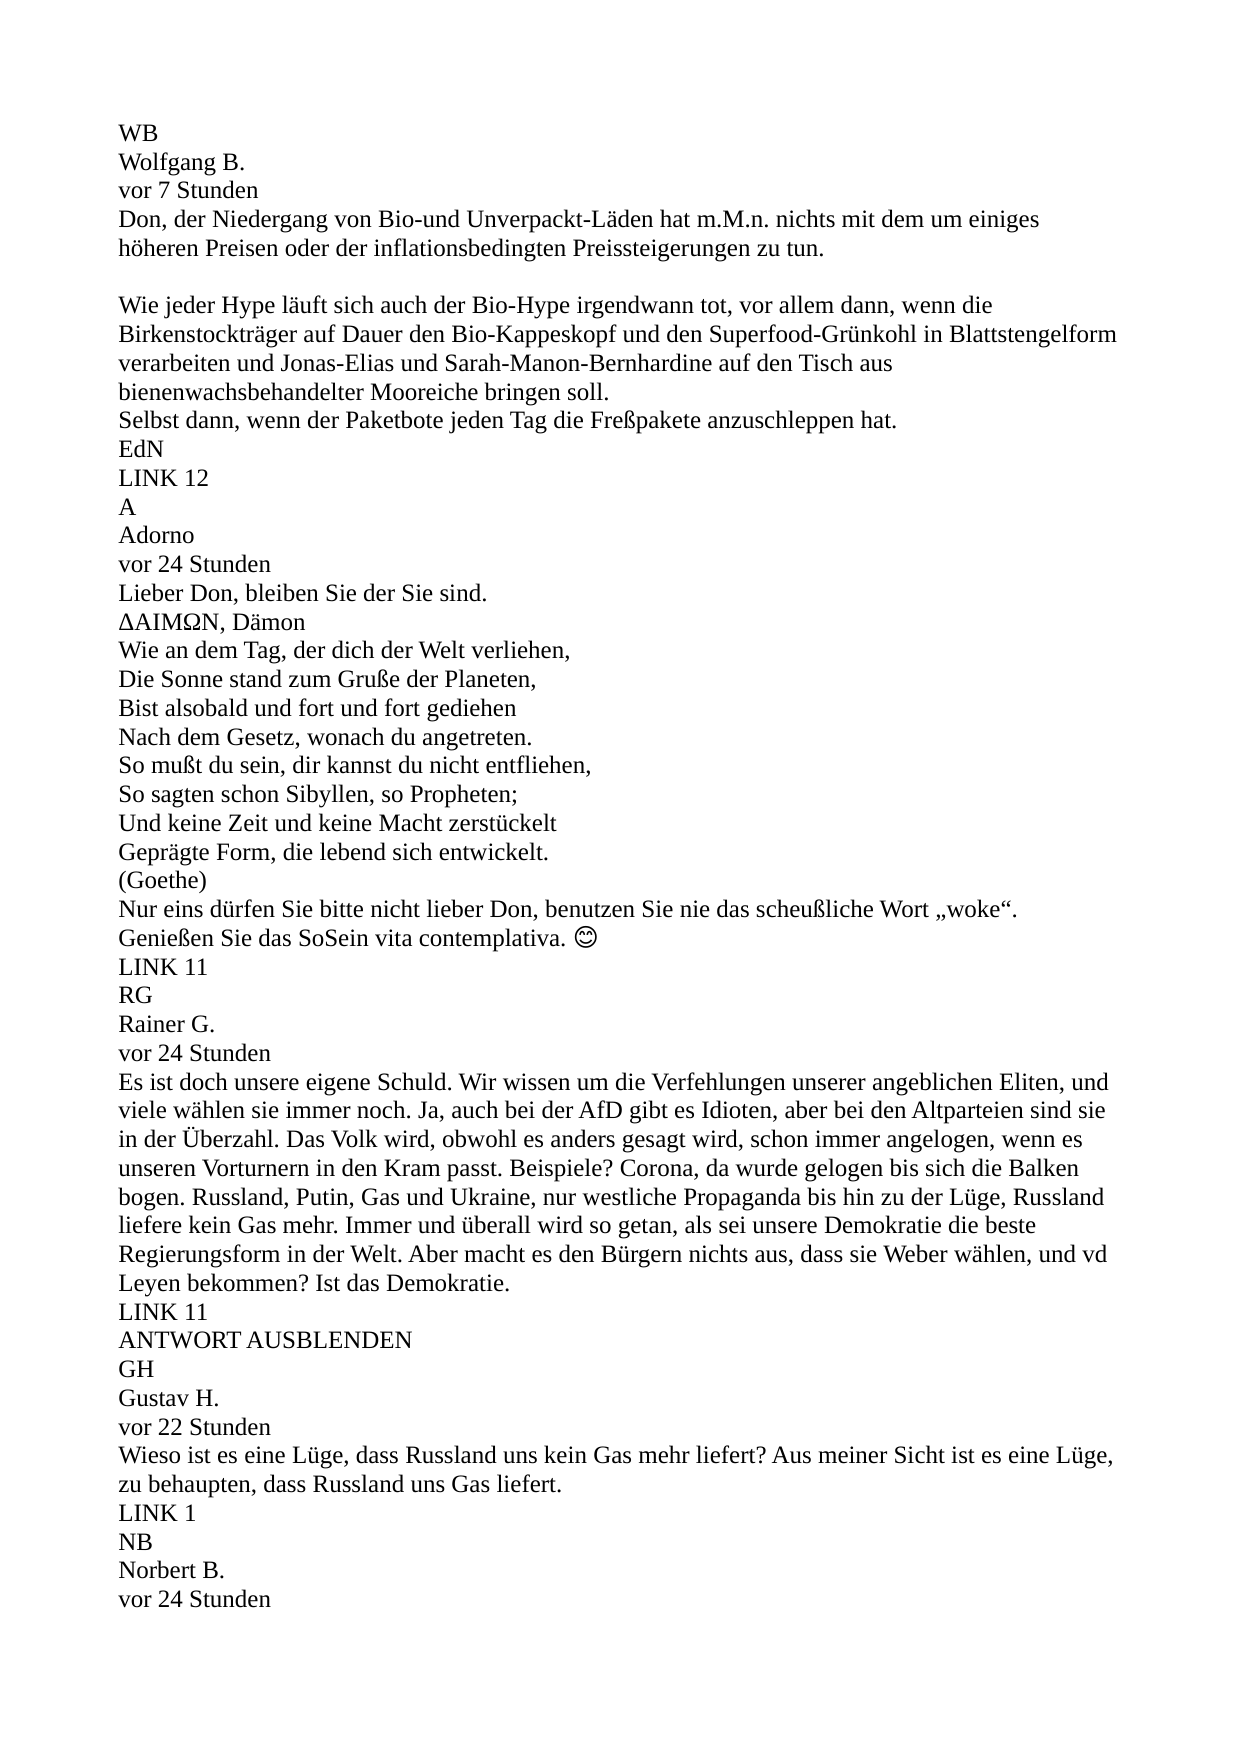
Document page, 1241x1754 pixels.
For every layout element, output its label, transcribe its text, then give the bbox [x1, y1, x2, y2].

text (Goethe) [118, 866, 1122, 894]
text LINK 11 [118, 1297, 1122, 1326]
text So mußt du sein, dir kannst du nicht entfliehen, [118, 751, 1122, 779]
text vor 7 Stunden [118, 176, 1122, 204]
text vor 24 Stunden [118, 1584, 1122, 1613]
text Rainer G. [118, 1009, 1122, 1038]
text EdN [118, 434, 1122, 463]
text Nur eins dürfen Sie bitte nicht lieber Don, benutzen Sie nie das scheußliche Wort „woke“. [118, 894, 1122, 923]
text LINK 12 [118, 463, 1122, 492]
text NB [118, 1527, 1122, 1556]
text Genießen Sie das SoSein vita contemplativa. 😊 [118, 923, 1122, 952]
text ΔΑΙΜΩΝ, Dämon [118, 607, 1122, 636]
text Selbst dann, wenn der Paketbote jeden Tag die Freßpakete anzuschleppen hat. [118, 406, 1122, 434]
text Die Sonne stand zum Gruße der Planeten, [118, 664, 1122, 693]
text vor 22 Stunden [118, 1412, 1122, 1441]
text LINK 1 [118, 1498, 1122, 1527]
text Bist alsobald und fort und fort gediehen [118, 693, 1122, 722]
text Und keine Zeit und keine Macht zerstückelt [118, 808, 1122, 837]
text Lieber Don, bleiben Sie der Sie sind. [118, 578, 1122, 607]
text So sagten schon Sibyllen, so Propheten; [118, 779, 1122, 808]
text Nach dem Gesetz, wonach du angetreten. [118, 722, 1122, 751]
text Es ist doch unsere eigene Schuld. Wir wissen um die Verfehlungen unserer angeblichen Eliten, und viele wählen sie immer noch. Ja, auch bei der AfD gibt es Idioten, aber bei den Altparteien sind sie in der Überzahl. Das Volk wird, obwohl es anders gesagt wird, schon immer angelogen, wenn es unseren Vorturnern in den Kram passt. Beispiele? Corona, da wurde gelogen bis sich die Balken bogen. Russland, Putin, Gas und Ukraine, nur westliche Propaganda bis hin zu der Lüge, Russland liefere kein Gas mehr. Immer und überall wird so getan, als sei unsere Demokratie die beste Regierungsform in der Welt. Aber macht es den Bürgern nichts aus, dass sie Weber wählen, und vd Leyen bekommen? Ist das Demokratie. [118, 1067, 1122, 1297]
text Wie an dem Tag, der dich der Welt verliehen, [118, 636, 1122, 664]
text ANTWORT AUSBLENDEN [118, 1326, 1122, 1354]
text RG [118, 981, 1122, 1009]
text Wolfgang B. [118, 147, 1122, 176]
text Don, der Niedergang von Bio-und Unverpackt-Läden hat m.M.n. nichts mit dem um einiges höheren Preisen oder der inflationsbedingten Preissteigerungen zu tun. [118, 204, 1122, 262]
text A [118, 492, 1122, 521]
text Adorno [118, 521, 1122, 549]
text WB [118, 118, 1122, 147]
text Wieso ist es eine Lüge, dass Russland uns kein Gas mehr liefert? Aus meiner Sicht ist es eine Lüge, zu behaupten, dass Russland uns Gas liefert. [118, 1441, 1122, 1498]
text vor 24 Stunden [118, 549, 1122, 578]
text GH [118, 1354, 1122, 1383]
text vor 24 Stunden [118, 1038, 1122, 1067]
text Wie jeder Hype läuft sich auch der Bio-Hype irgendwann tot, vor allem dann, wenn die Birkenstockträger auf Dauer den Bio-Kappeskopf und den Superfood-Grünkohl in Blattstengelform verarbeiten und Jonas-Elias und Sarah-Manon-Bernhardine auf den Tisch aus bienenwachsbehandelter Mooreiche bringen soll. [118, 291, 1122, 406]
text Norbert B. [118, 1556, 1122, 1584]
text LINK 11 [118, 952, 1122, 981]
text Gustav H. [118, 1383, 1122, 1412]
text Geprägte Form, die lebend sich entwickelt. [118, 837, 1122, 866]
